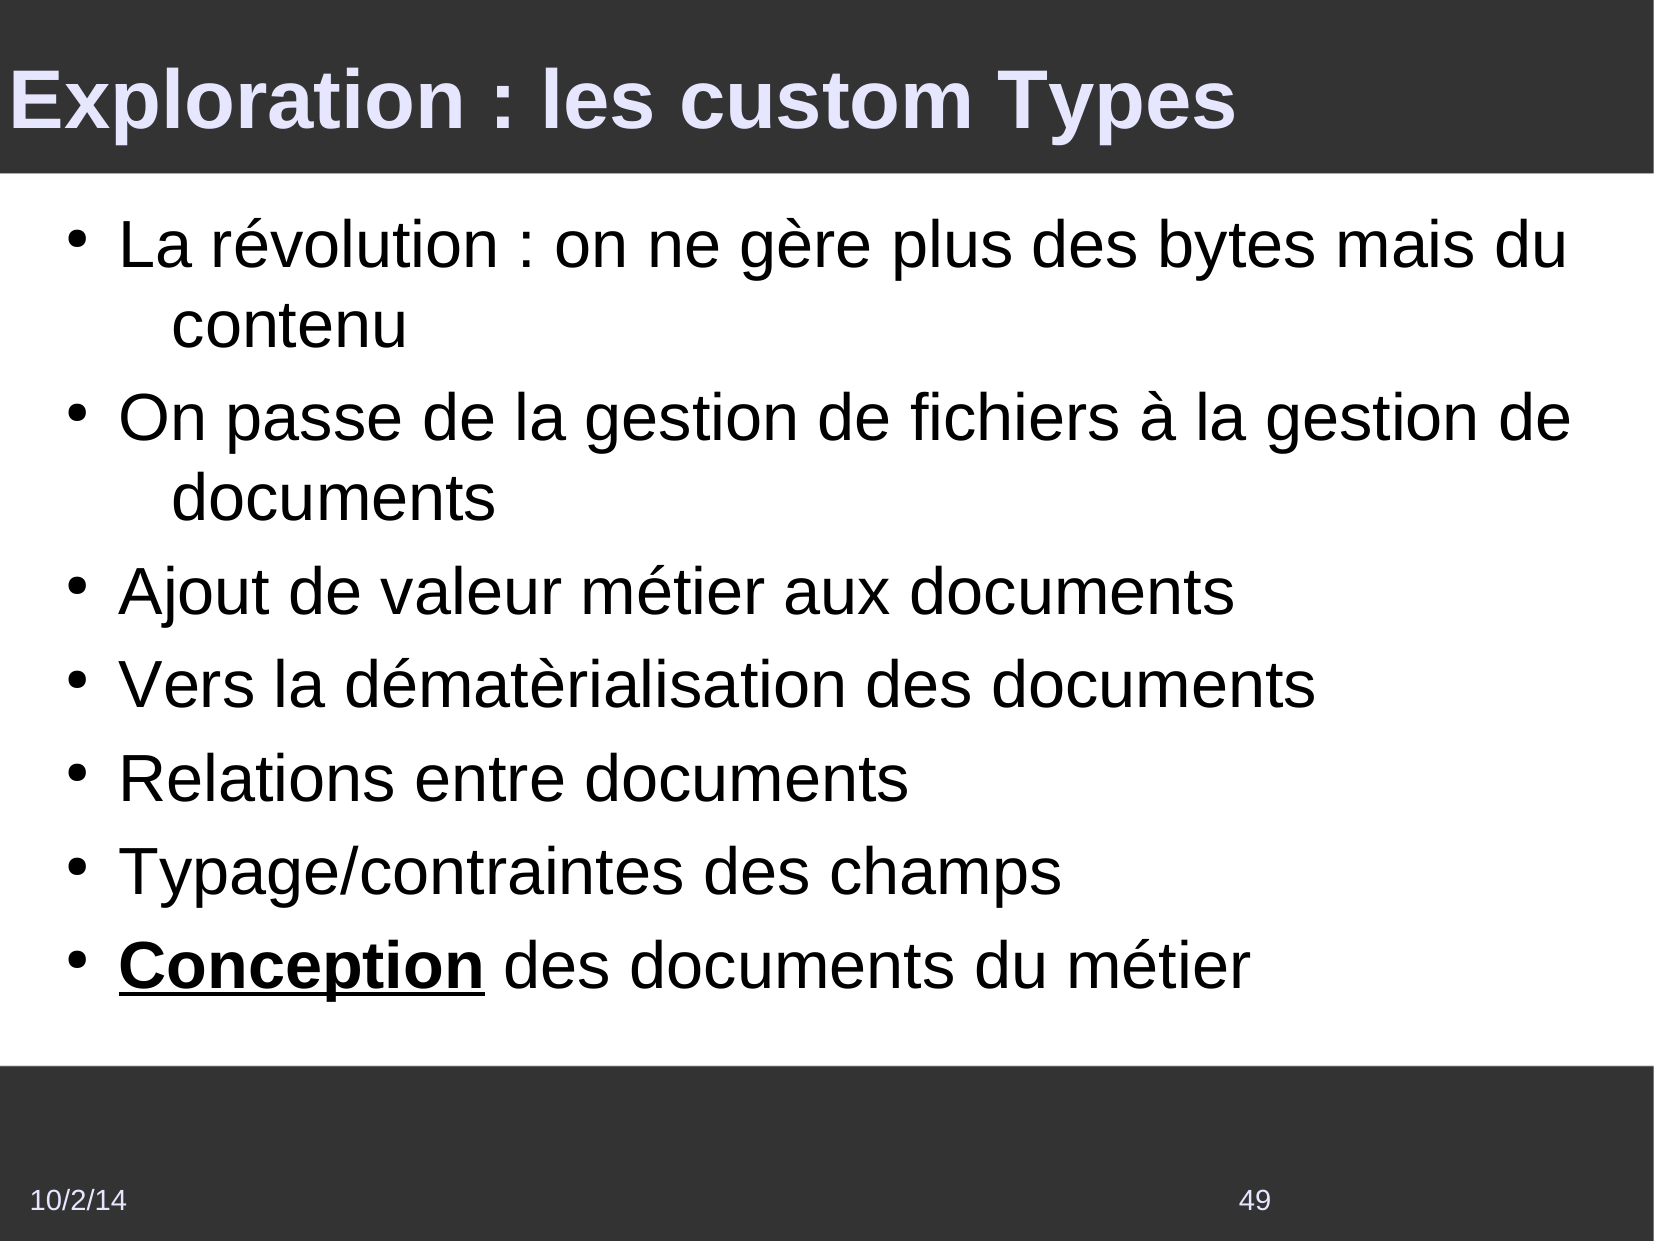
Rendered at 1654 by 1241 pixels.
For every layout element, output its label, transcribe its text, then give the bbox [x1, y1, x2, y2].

text_box [1238, 1181, 1625, 1241]
title Exploration : les custom Types [8, 9, 1591, 181]
text_box 10/2/14 [29, 1181, 566, 1241]
picture [0, 0, 1654, 1241]
list La révolution : on ne gère plus des bytes mais du contenu On passe de la gestion de fichiers à la gestion de documents Ajout de valeur métier aux documents Vers la dématèrialisation des documents Relations entre documents Typage/contraintes des champs Conception des documents du métier [30, 200, 1621, 1006]
